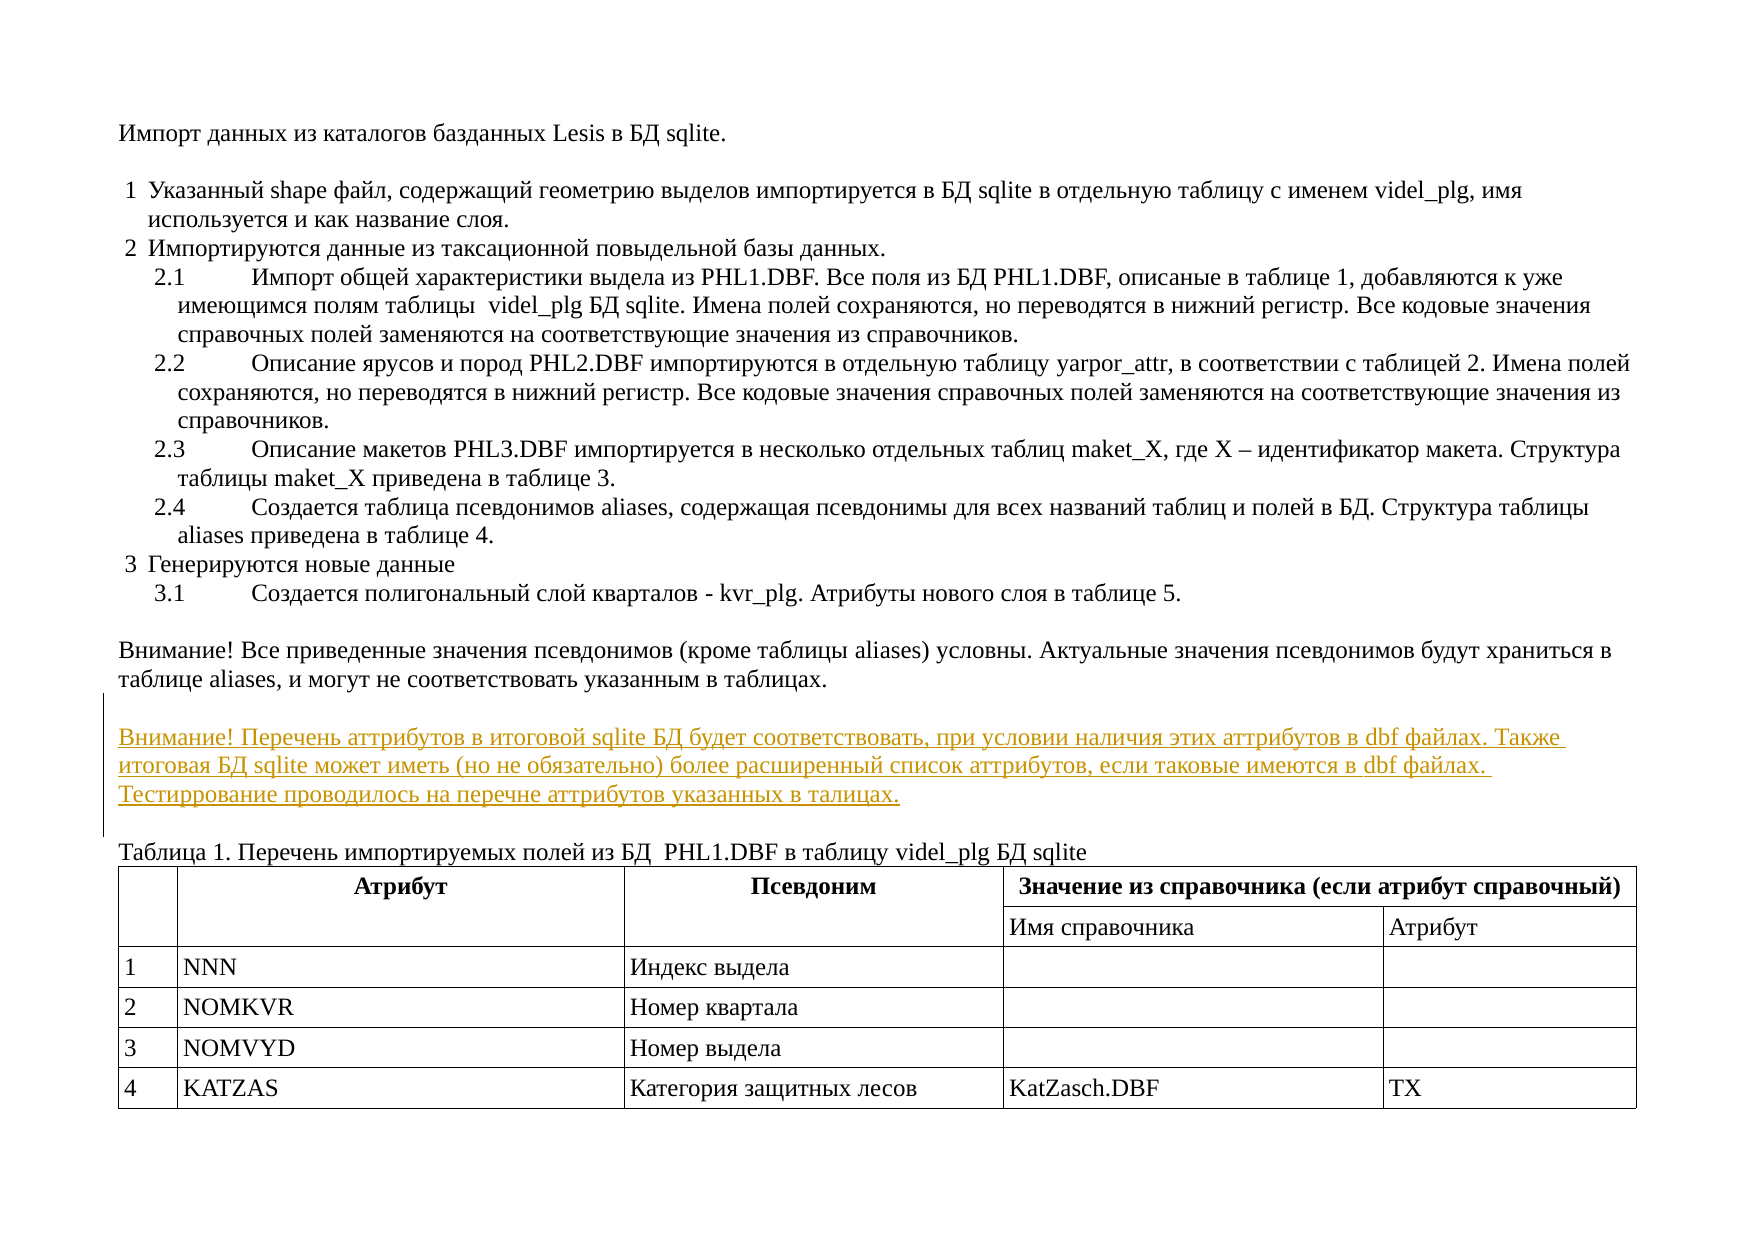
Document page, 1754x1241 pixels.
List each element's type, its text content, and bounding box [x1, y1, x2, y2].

text Таблица 1. Перечень импортируемых полей из БД PHL1.DBF в таблицу videl_plg БД sqlite [118, 837, 1636, 866]
text Импорт данных из каталогов базданных Lesis в БД sqlite. [118, 118, 1636, 147]
table_cell Атрибут [1384, 907, 1636, 946]
table_cell [1004, 947, 1383, 987]
table_cell [1384, 988, 1636, 1027]
table_cell NOMKVR [178, 988, 624, 1027]
text Внимание! Перечень аттрибутов в итоговой sqlite БД будет соответствовать, при условии наличия этих аттрибутов в dbf файлах. Также итоговая БД sqlite может иметь (но не обязательно) более расширенный список аттрибутов, если таковые имеются в dbf файлах. Тестиррование проводилось на перечне аттрибутов указанных в талицах. [118, 722, 1636, 808]
table_cell [1384, 947, 1636, 987]
list Создается полигональный слой кварталов - kvr_plg. Атрибуты нового слоя в таблице 5. [148, 578, 1636, 607]
table_header Атрибут [178, 867, 624, 946]
list Импорт общей характеристики выдела из PHL1.DBF. Все поля из БД PHL1.DBF, описаные в таблице 1, добавляются к уже имеющимся полям таблицы videl_plg БД sqlite. Имена полей сохраняются, но переводятся в нижний регистр. Все кодовые значения справочных полей заменяются на соответствующие значения из справочников. [148, 262, 1636, 348]
table_cell [1384, 1028, 1636, 1067]
table_cell TX [1384, 1068, 1636, 1107]
table_cell [1004, 1028, 1383, 1067]
table_header [119, 867, 177, 946]
table_cell [119, 947, 177, 987]
list Генерируются новые данные [118, 549, 1636, 578]
table_cell [119, 1068, 177, 1107]
table_cell [119, 1028, 177, 1067]
table_cell NOMVYD [178, 1028, 624, 1067]
list Указанный shape файл, содержащий геометрию выделов импортируется в БД sqlite в отдельную таблицу с именем videl_plg, имя используется и как название слоя. [118, 176, 1636, 233]
table_cell [1004, 988, 1383, 1027]
text Внимание! Все приведенные значения псевдонимов (кроме таблицы aliases) условны. Aктуальные значения псевдонимов будут храниться в таблице aliases, и могут не соответствовать указанным в таблицах. [118, 636, 1636, 693]
table_cell Категория защитных лесов [625, 1068, 1003, 1107]
table_cell [119, 988, 177, 1027]
table_cell Номер квартала [625, 988, 1003, 1027]
table_cell Индекс выдела [625, 947, 1003, 987]
list Описание ярусов и пород PHL2.DBF импортируются в отдельную таблицу yarpor_attr, в соответствии с таблицей 2. Имена полей сохраняются, но переводятся в нижний регистр. Все кодовые значения справочных полей заменяются на соответствующие значения из справочников. [148, 348, 1636, 434]
table_header Значение из справочника (если атрибут справочный) [1004, 867, 1636, 906]
table_cell NNN [178, 947, 624, 987]
list Импортируются данные из таксационной повыдельной базы данных. [118, 233, 1636, 262]
list Создается таблица псевдонимов aliases, содержащая псевдонимы для всех названий таблиц и полей в БД. Структура таблицы aliases приведена в таблице 4. [148, 492, 1636, 549]
table_cell Имя справочника [1004, 907, 1383, 946]
list Описание макетов PHL3.DBF импортируется в несколько отдельных таблиц maket_X, где X – идентификатор макета. Структура таблицы maket_X приведена в таблице 3. [148, 434, 1636, 492]
table_header Псевдоним [625, 867, 1003, 946]
table_cell Номер выдела [625, 1028, 1003, 1067]
table_cell KATZAS [178, 1068, 624, 1107]
table_cell KatZasch.DBF [1004, 1068, 1383, 1107]
